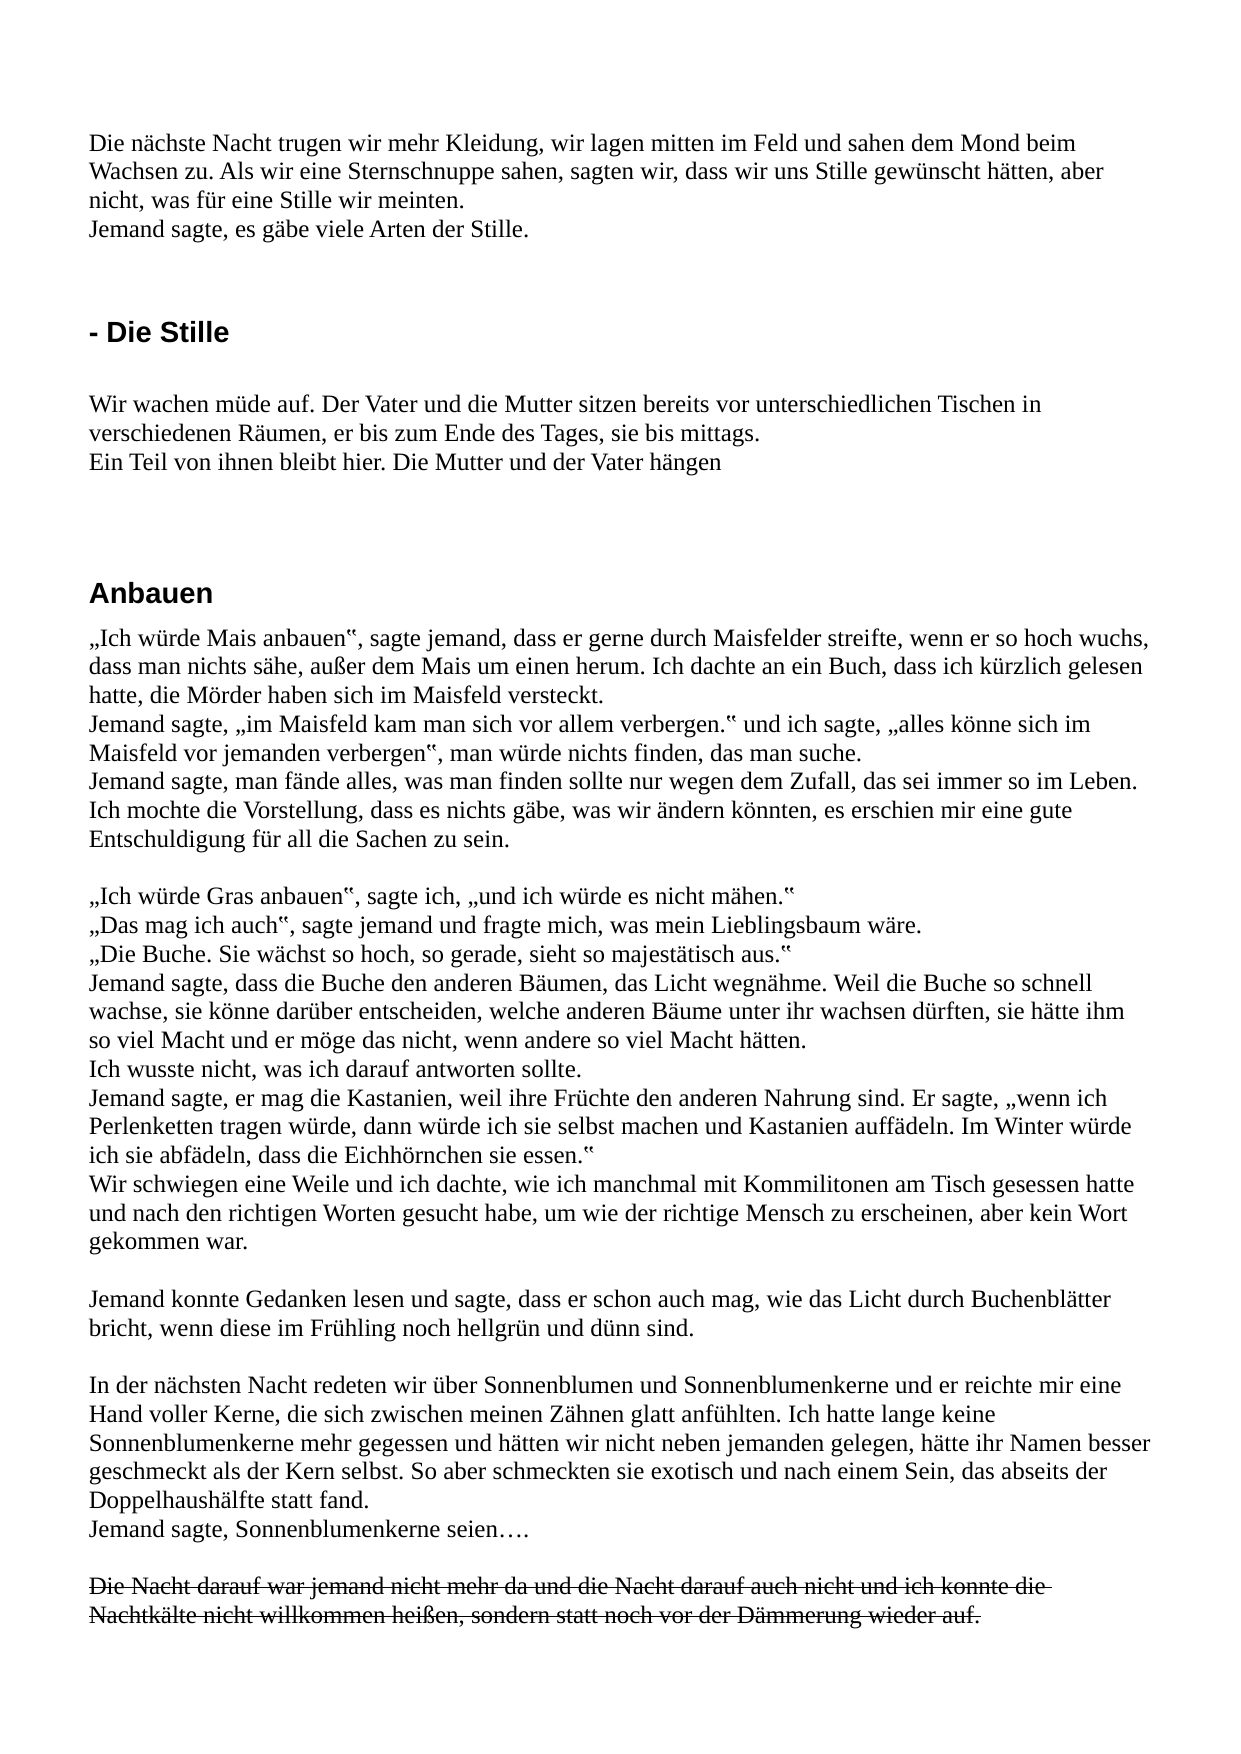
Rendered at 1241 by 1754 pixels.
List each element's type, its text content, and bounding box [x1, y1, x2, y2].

text Jemand sagte, er mag die Kastanien, weil ihre Früchte den anderen Nahrung sind. Er sagte, „wenn ich Perlenketten tragen würde, dann würde ich sie selbst machen und Kastanien auffädeln. Im Winter würde ich sie abfädeln, dass die Eichhörnchen sie essen.‟ [88, 1083, 1151, 1169]
text Jemand konnte Gedanken lesen und sagte, dass er schon auch mag, wie das Licht durch Buchenblätter bricht, wenn diese im Frühling noch hellgrün und dünn sind. [88, 1284, 1151, 1341]
subtitle - Die Stille [88, 315, 1151, 348]
subtitle Anbauen [88, 577, 1151, 610]
text Ich wusste nicht, was ich darauf antworten sollte. [88, 1054, 1151, 1083]
text In der nächsten Nacht redeten wir über Sonnenblumen und Sonnenblumenkerne und er reichte mir eine Hand voller Kerne, die sich zwischen meinen Zähnen glatt anfühlten. Ich hatte lange keine Sonnenblumenkerne mehr gegessen und hätten wir nicht neben jemanden gelegen, hätte ihr Namen besser geschmeckt als der Kern selbst. So aber schmeckten sie exotisch und nach einem Sein, das abseits der Doppelhaushälfte statt fand. [88, 1370, 1151, 1514]
text Wir schwiegen eine Weile und ich dachte, wie ich manchmal mit Kommilitonen am Tisch gesessen hatte und nach den richtigen Worten gesucht habe, um wie der richtige Mensch zu erscheinen, aber kein Wort gekommen war. [88, 1169, 1151, 1255]
text Jemand sagte, dass die Buche den anderen Bäumen, das Licht wegnähme. Weil die Buche so schnell wachse, sie könne darüber entscheiden, welche anderen Bäume unter ihr wachsen dürften, sie hätte ihm so viel Macht und er möge das nicht, wenn andere so viel Macht hätten. [88, 968, 1151, 1054]
text Die Nacht darauf war jemand nicht mehr da und die Nacht darauf auch nicht und ich konnte die Nachtkälte nicht willkommen heißen, sondern statt noch vor der Dämmerung wieder auf. [88, 1571, 1151, 1629]
text „Die Buche. Sie wächst so hoch, so gerade, sieht so majestätisch aus.‟ [88, 939, 1151, 968]
text „Ich würde Mais anbauen‟, sagte jemand, dass er gerne durch Maisfelder streifte, wenn er so hoch wuchs, dass man nichts sähe, außer dem Mais um einen herum. Ich dachte an ein Buch, dass ich kürzlich gelesen hatte, die Mörder haben sich im Maisfeld versteckt. [88, 623, 1151, 709]
text Jemand sagte, Sonnenblumenkerne seien…. [88, 1514, 1151, 1543]
text Ich mochte die Vorstellung, dass es nichts gäbe, was wir ändern könnten, es erschien mir eine gute Entschuldigung für all die Sachen zu sein. [88, 795, 1151, 853]
text „Ich würde Gras anbauen‟, sagte ich, „und ich würde es nicht mähen.‟ [88, 881, 1151, 910]
text Die nächste Nacht trugen wir mehr Kleidung, wir lagen mitten im Feld und sahen dem Mond beim Wachsen zu. Als wir eine Sternschnuppe sahen, sagten wir, dass wir uns Stille gewünscht hätten, aber nicht, was für eine Stille wir meinten. [88, 128, 1151, 214]
text Jemand sagte, es gäbe viele Arten der Stille. [88, 214, 1151, 243]
text Ein Teil von ihnen bleibt hier. Die Mutter und der Vater hängen [88, 447, 1151, 476]
text Wir wachen müde auf. Der Vater und die Mutter sitzen bereits vor unterschiedlichen Tischen in verschiedenen Räumen, er bis zum Ende des Tages, sie bis mittags. [88, 389, 1151, 447]
text „Das mag ich auch‟, sagte jemand und fragte mich, was mein Lieblingsbaum wäre. [88, 910, 1151, 939]
text Jemand sagte, man fände alles, was man finden sollte nur wegen dem Zufall, das sei immer so im Leben. [88, 766, 1151, 795]
text Jemand sagte, „im Maisfeld kam man sich vor allem verbergen.‟ und ich sagte, „alles könne sich im Maisfeld vor jemanden verbergen‟, man würde nichts finden, das man suche. [88, 709, 1151, 766]
